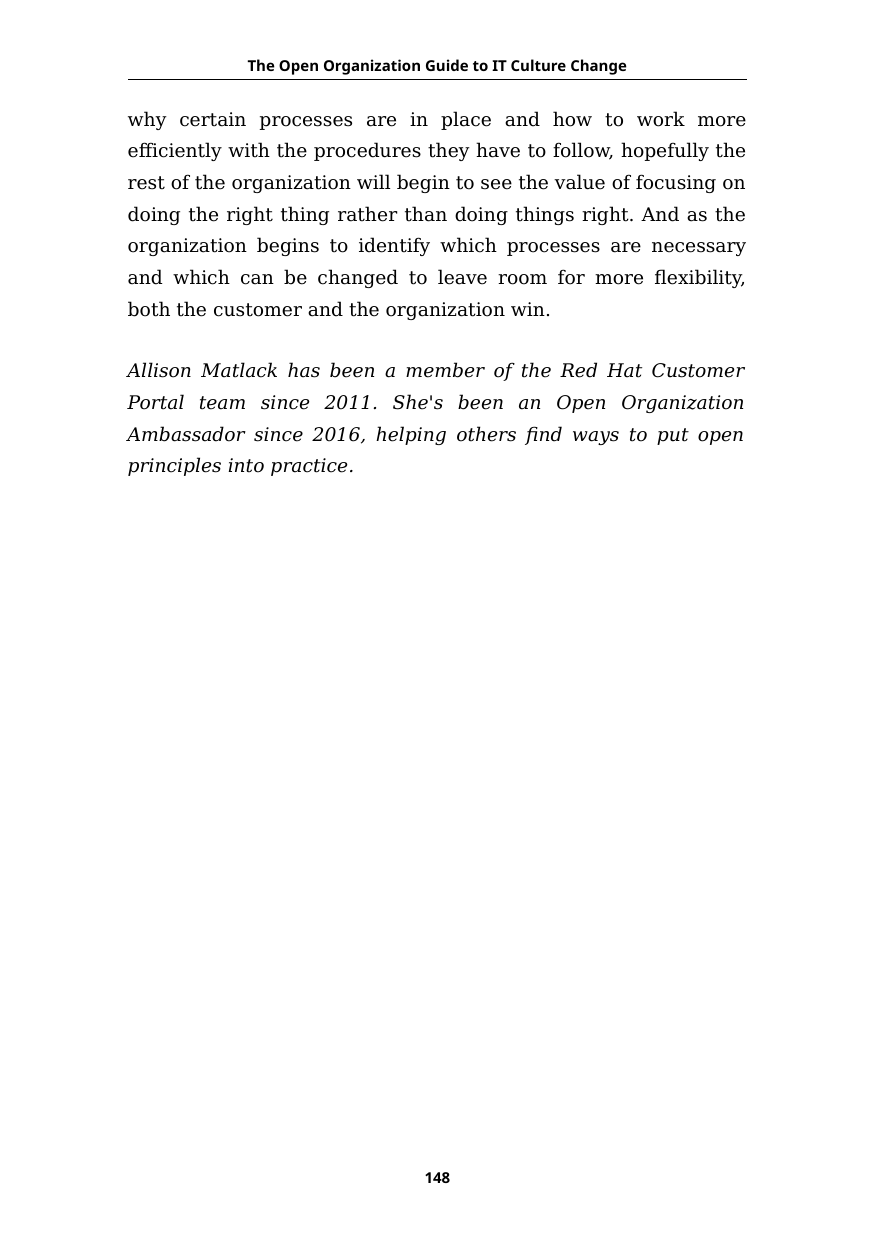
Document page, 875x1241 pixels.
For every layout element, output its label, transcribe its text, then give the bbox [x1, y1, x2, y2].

text Allison Matlack has been a member of the Red Hat Customer Portal team since 2011. She's been an Open Organization Ambassador since 2016, helping others find ways to put open principles into practice. [127, 360, 747, 477]
text why certain processes are in place and how to work more efficiently with the procedures they have to follow, hopefully the rest of the organization will begin to see the value of focusing on doing the right thing rather than doing things right. And as the organization begins to identify which processes are necessary and which can be changed to leave room for more flexibility, both the customer and the organization win. [127, 109, 747, 321]
